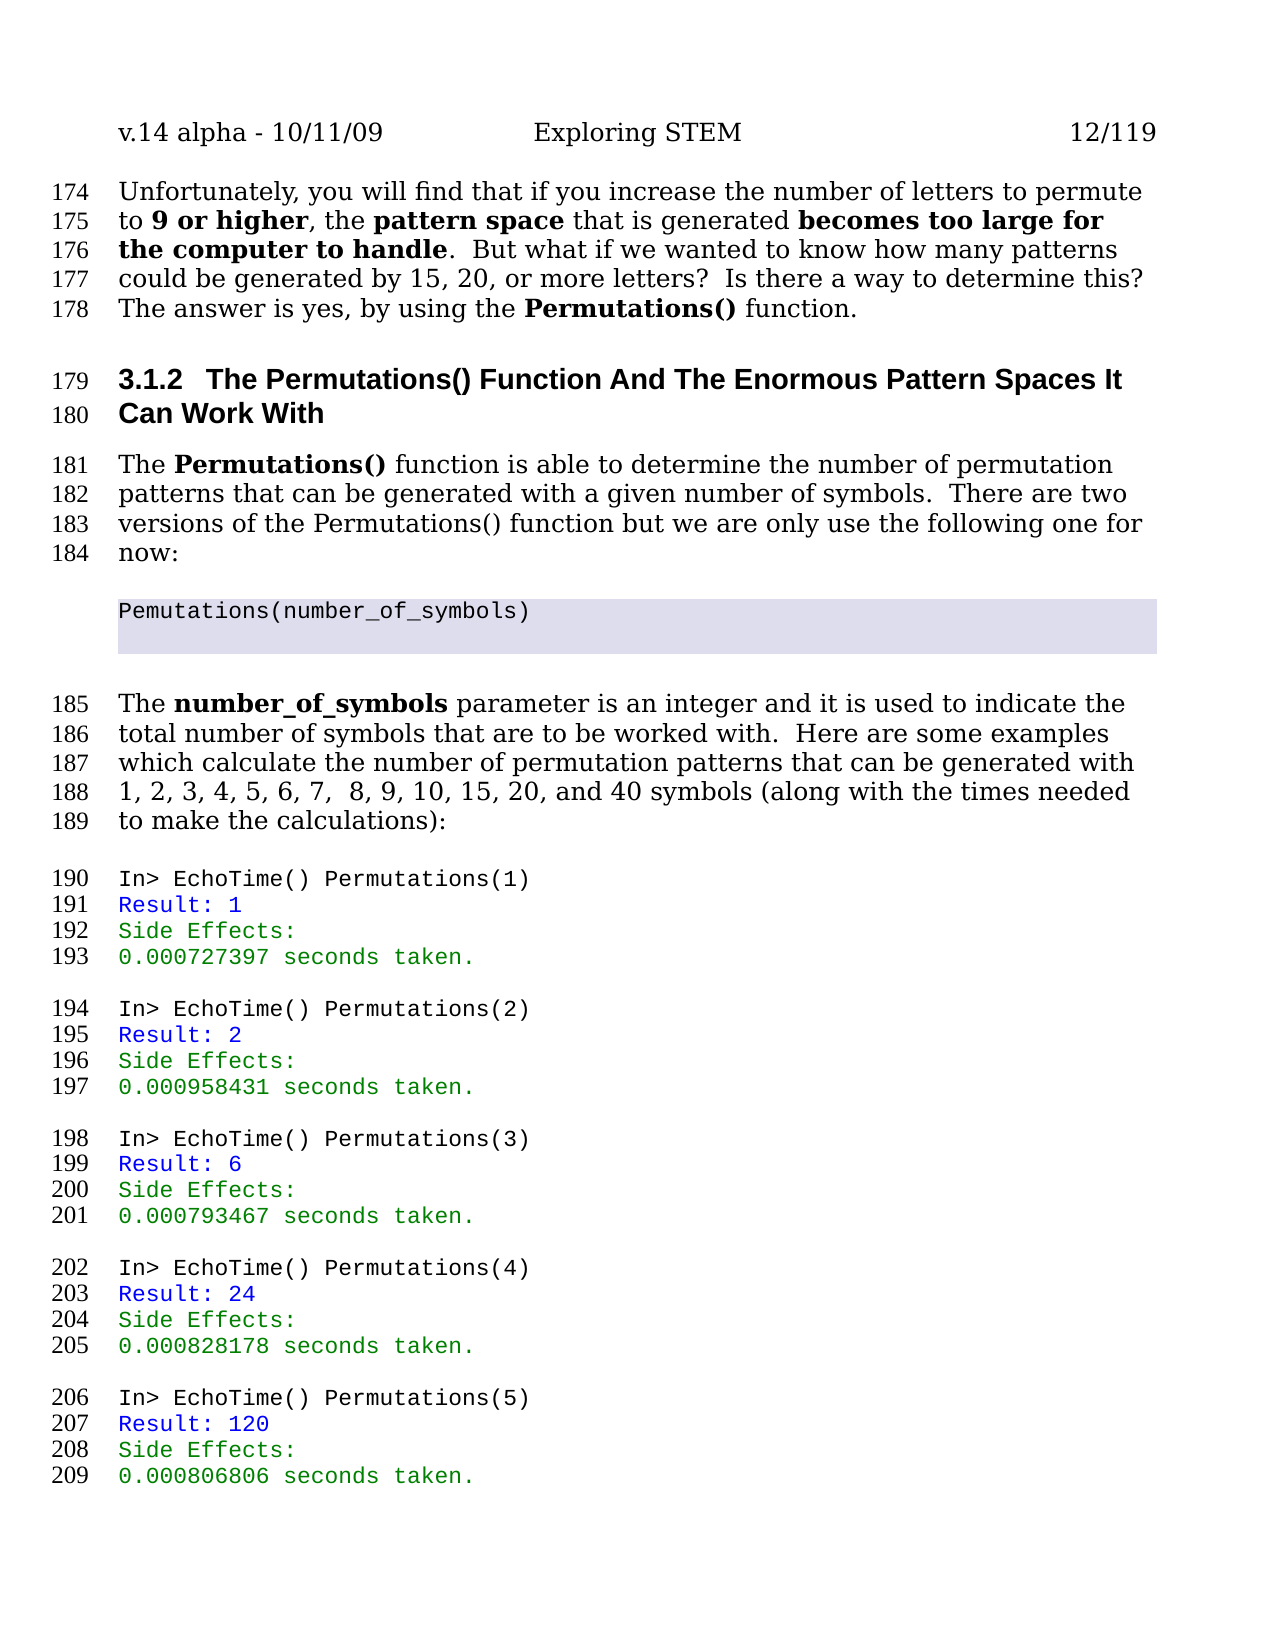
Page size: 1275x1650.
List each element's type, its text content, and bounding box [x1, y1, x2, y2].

text Result: 1 [118, 893, 1157, 919]
text Result: 2 [118, 1023, 1157, 1049]
text In> EchoTime() Permutations(2) [118, 997, 1157, 1023]
subtitle The Permutations() Function And The Enormous Pattern Spaces It Can Work With [118, 362, 1157, 429]
text In> EchoTime() Permutations(1) [118, 867, 1157, 893]
text 0.000828178 seconds taken. [118, 1334, 1157, 1360]
text Side Effects: [118, 1438, 1157, 1464]
text The number_of_symbols parameter is an integer and it is used to indicate the total number of symbols that are to be worked with. Here are some examples which calculate the number of permutation patterns that can be generated with 1, 2, 3, 4, 5, 6, 7, 8, 9, 10, 15, 20, and 40 symbols (along with the times needed to make the calculations): [118, 689, 1157, 836]
text Unfortunately, you will find that if you increase the number of letters to permute to 9 or higher, the pattern space that is generated becomes too large for the computer to handle. But what if we wanted to know how many patterns could be generated by 15, 20, or more letters? Is there a way to determine this? The answer is yes, by using the Permutations() function. [118, 177, 1157, 323]
text Result: 120 [118, 1412, 1157, 1438]
text Side Effects: [118, 1049, 1157, 1075]
text In> EchoTime() Permutations(4) [118, 1257, 1157, 1282]
text The Permutations() function is able to determine the number of permutation patterns that can be generated with a given number of symbols. There are two versions of the Permutations() function but we are only use the following one for now: [118, 450, 1157, 567]
text Result: 6 [118, 1153, 1157, 1179]
text 0.000793467 seconds taken. [118, 1205, 1157, 1231]
text Side Effects: [118, 919, 1157, 945]
text In> EchoTime() Permutations(5) [118, 1386, 1157, 1412]
text 0.000806806 seconds taken. [118, 1464, 1157, 1490]
text Side Effects: [118, 1179, 1157, 1205]
text In> EchoTime() Permutations(3) [118, 1127, 1157, 1153]
text Side Effects: [118, 1308, 1157, 1334]
text 0.000958431 seconds taken. [118, 1075, 1157, 1101]
table_header Pemutations(number_of_symbols) [118, 599, 1157, 654]
text 0.000727397 seconds taken. [118, 945, 1157, 971]
text Result: 24 [118, 1282, 1157, 1308]
